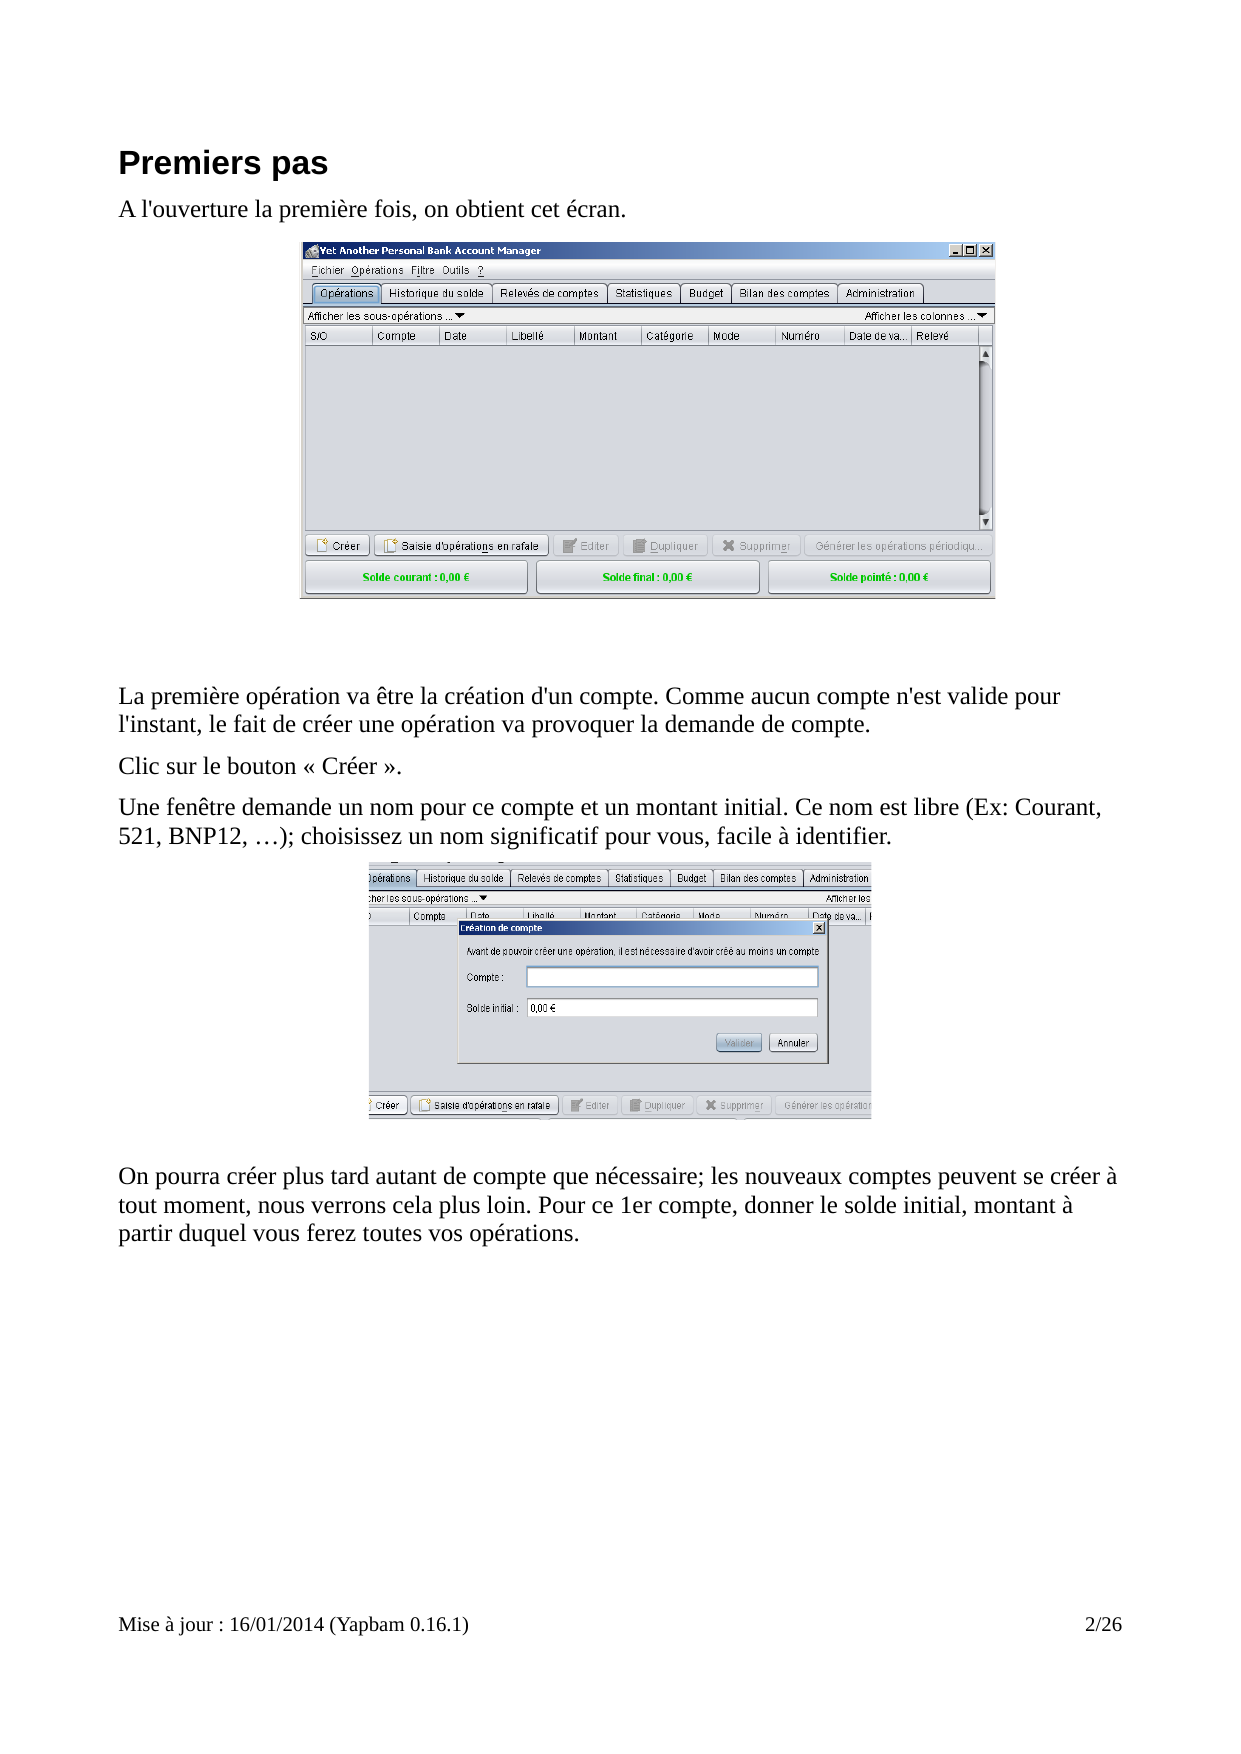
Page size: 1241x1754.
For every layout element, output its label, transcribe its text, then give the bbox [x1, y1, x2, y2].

subtitle Premiers pas [118, 143, 1122, 182]
text On pourra créer plus tard autant de compte que nécessaire; les nouveaux comptes peuvent se créer à tout moment, nous verrons cela plus loin. Pour ce 1er compte, donner le solde initial, montant à partir duquel vous ferez toutes vos opérations. [118, 1161, 1122, 1247]
text La première opération va être la création d'un compte. Comme aucun compte n'est valide pour l'instant, le fait de créer une opération va provoquer la demande de compte. [118, 681, 1122, 738]
text Clic sur le bouton « Créer ». [118, 751, 1122, 779]
picture [299, 242, 996, 599]
picture [368, 862, 872, 1120]
text A l'ouverture la première fois, on obtient cet écran. [118, 194, 1122, 223]
text Une fenêtre demande un nom pour ce compte et un montant initial. Ce nom est libre (Ex: Courant, 521, BNP12, …); choisissez un nom significatif pour vous, facile à identifier. [118, 792, 1122, 849]
